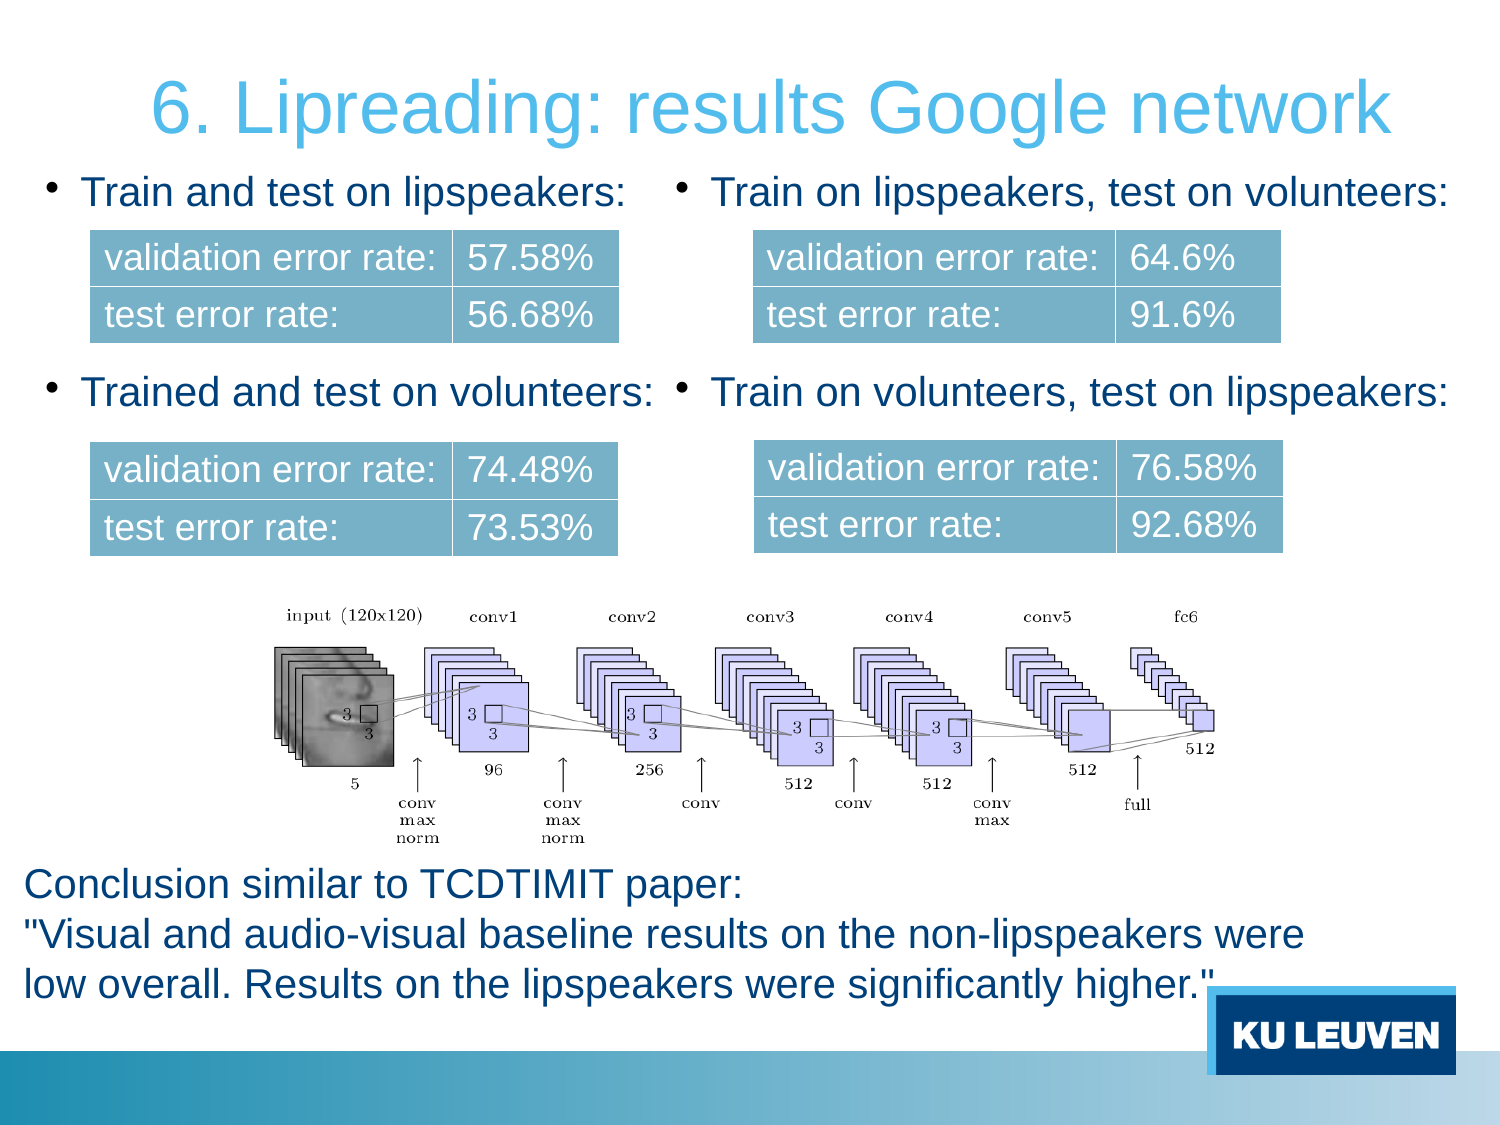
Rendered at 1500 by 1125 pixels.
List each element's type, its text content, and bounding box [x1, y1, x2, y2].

table_header 76.58% [1117, 440, 1283, 496]
text_box Conclusion similar to TCDTIMIT paper: "Visual and audio-visual baseline results on the non-lipspeakers were low overall. Results on the lipspeakers were significantly higher." [8, 804, 1395, 1020]
table_header validation error rate: [754, 440, 1116, 496]
table_cell 56.68% [453, 287, 619, 343]
table_cell test error rate: [90, 500, 452, 556]
picture [252, 599, 1245, 852]
text_box Train and test on lipspeakers: Trained and test on volunteers: [44, 119, 674, 780]
table_header 74.48% [453, 442, 618, 499]
text_box 6. Lipreading: results Google network [88, 29, 1456, 119]
text_box Train on lipspeakers, test on volunteers: Train on volunteers, test on lipspeakers: [674, 119, 1470, 780]
table_header validation error rate: [90, 230, 452, 286]
picture [1207, 986, 1456, 1075]
table_cell test error rate: [754, 497, 1116, 553]
table_cell 73.53% [453, 500, 618, 556]
table_cell 92.68% [1117, 497, 1283, 553]
table_cell test error rate: [90, 287, 452, 343]
table_header validation error rate: [90, 442, 452, 499]
table_header 57.58% [453, 230, 619, 286]
